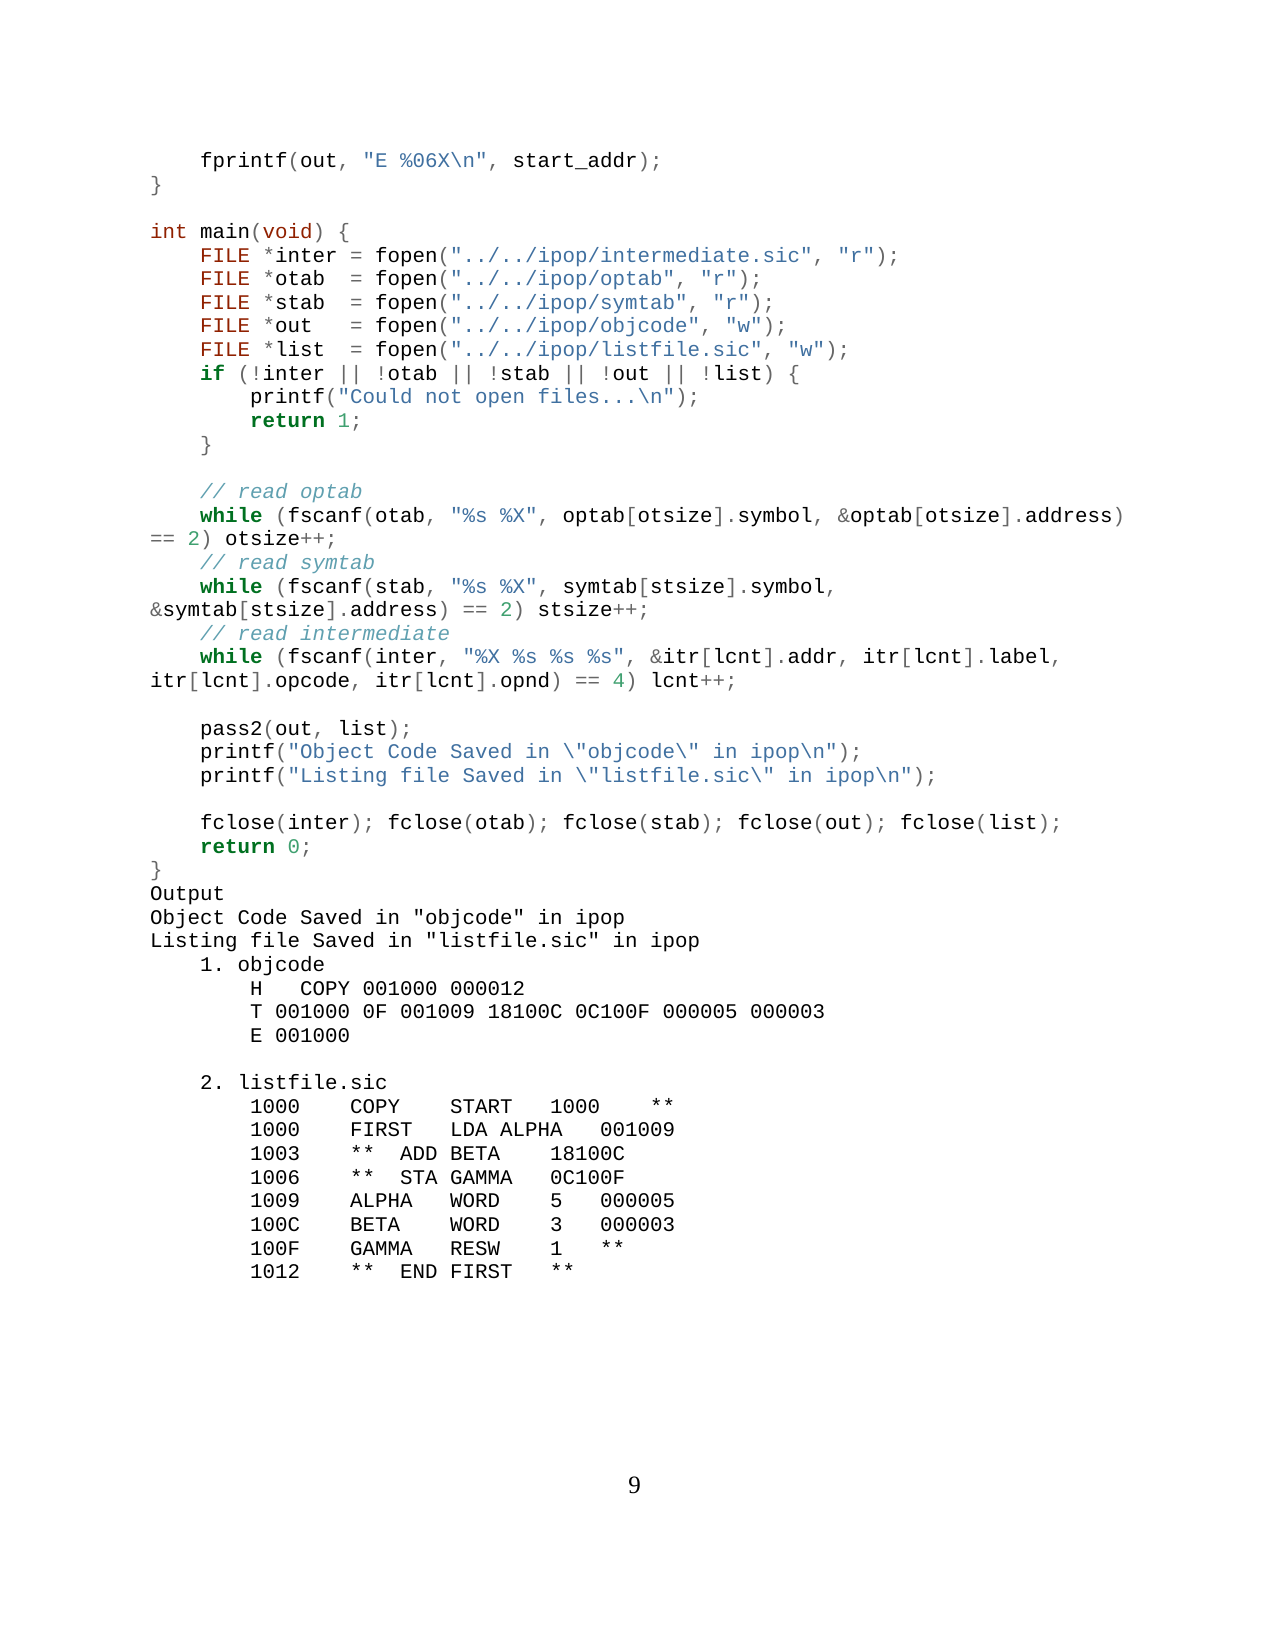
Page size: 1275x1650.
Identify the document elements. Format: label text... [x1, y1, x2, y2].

text while (fscanf(otab, "%s %X", optab[otsize].symbol, &optab[otsize].address) == 2) otsize++; [150, 505, 1125, 552]
text FILE *inter = fopen("../../ipop/intermediate.sic", "r"); [150, 244, 1125, 268]
text 1009 ALPHA WORD 5 000005 [150, 1190, 1125, 1214]
text 1006 ** STA GAMMA 0C100F [150, 1167, 1125, 1190]
text return 1; [150, 410, 1125, 434]
text printf("Could not open files...\n"); [150, 386, 1125, 410]
text fprintf(out, "E %06X\n", start_addr); [150, 150, 1125, 174]
text 1012 ** END FIRST ** [150, 1261, 1125, 1285]
text Object Code Saved in "objcode" in ipop [150, 907, 1125, 930]
text printf("Listing file Saved in \"listfile.sic\" in ipop\n"); [150, 765, 1125, 788]
text return 0; [150, 836, 1125, 859]
text pass2(out, list); [150, 717, 1125, 741]
text Output [150, 883, 1125, 907]
text // read optab [150, 481, 1125, 505]
text FILE *stab = fopen("../../ipop/symtab", "r"); [150, 292, 1125, 316]
text T 001000 0F 001009 18100C 0C100F 000005 000003 [150, 1001, 1125, 1025]
text 1000 COPY START 1000 ** [150, 1096, 1125, 1119]
text if (!inter || !otab || !stab || !out || !list) { [150, 363, 1125, 386]
text 2. listfile.sic [150, 1072, 1125, 1096]
text 100C BETA WORD 3 000003 [150, 1214, 1125, 1238]
text printf("Object Code Saved in \"objcode\" in ipop\n"); [150, 741, 1125, 765]
text while (fscanf(stab, "%s %X", symtab[stsize].symbol, &symtab[stsize].address) == 2) stsize++; [150, 576, 1125, 623]
text 1. objcode [150, 954, 1125, 978]
text H COPY 001000 000012 [150, 978, 1125, 1001]
text Listing file Saved in "listfile.sic" in ipop [150, 930, 1125, 954]
text } [150, 174, 1125, 197]
text FILE *out = fopen("../../ipop/objcode", "w"); [150, 316, 1125, 339]
text FILE *otab = fopen("../../ipop/optab", "r"); [150, 268, 1125, 292]
text E 001000 [150, 1025, 1125, 1048]
text // read intermediate [150, 623, 1125, 647]
text 100F GAMMA RESW 1 ** [150, 1238, 1125, 1261]
text int main(void) { [150, 221, 1125, 244]
text } [150, 434, 1125, 457]
text 1003 ** ADD BETA 18100C [150, 1143, 1125, 1167]
text } [150, 859, 1125, 883]
text FILE *list = fopen("../../ipop/listfile.sic", "w"); [150, 339, 1125, 363]
text fclose(inter); fclose(otab); fclose(stab); fclose(out); fclose(list); [150, 812, 1125, 836]
text 1000 FIRST LDA ALPHA 001009 [150, 1119, 1125, 1143]
text while (fscanf(inter, "%X %s %s %s", &itr[lcnt].addr, itr[lcnt].label, itr[lcnt].opcode, itr[lcnt].opnd) == 4) lcnt++; [150, 647, 1125, 694]
text // read symtab [150, 552, 1125, 576]
